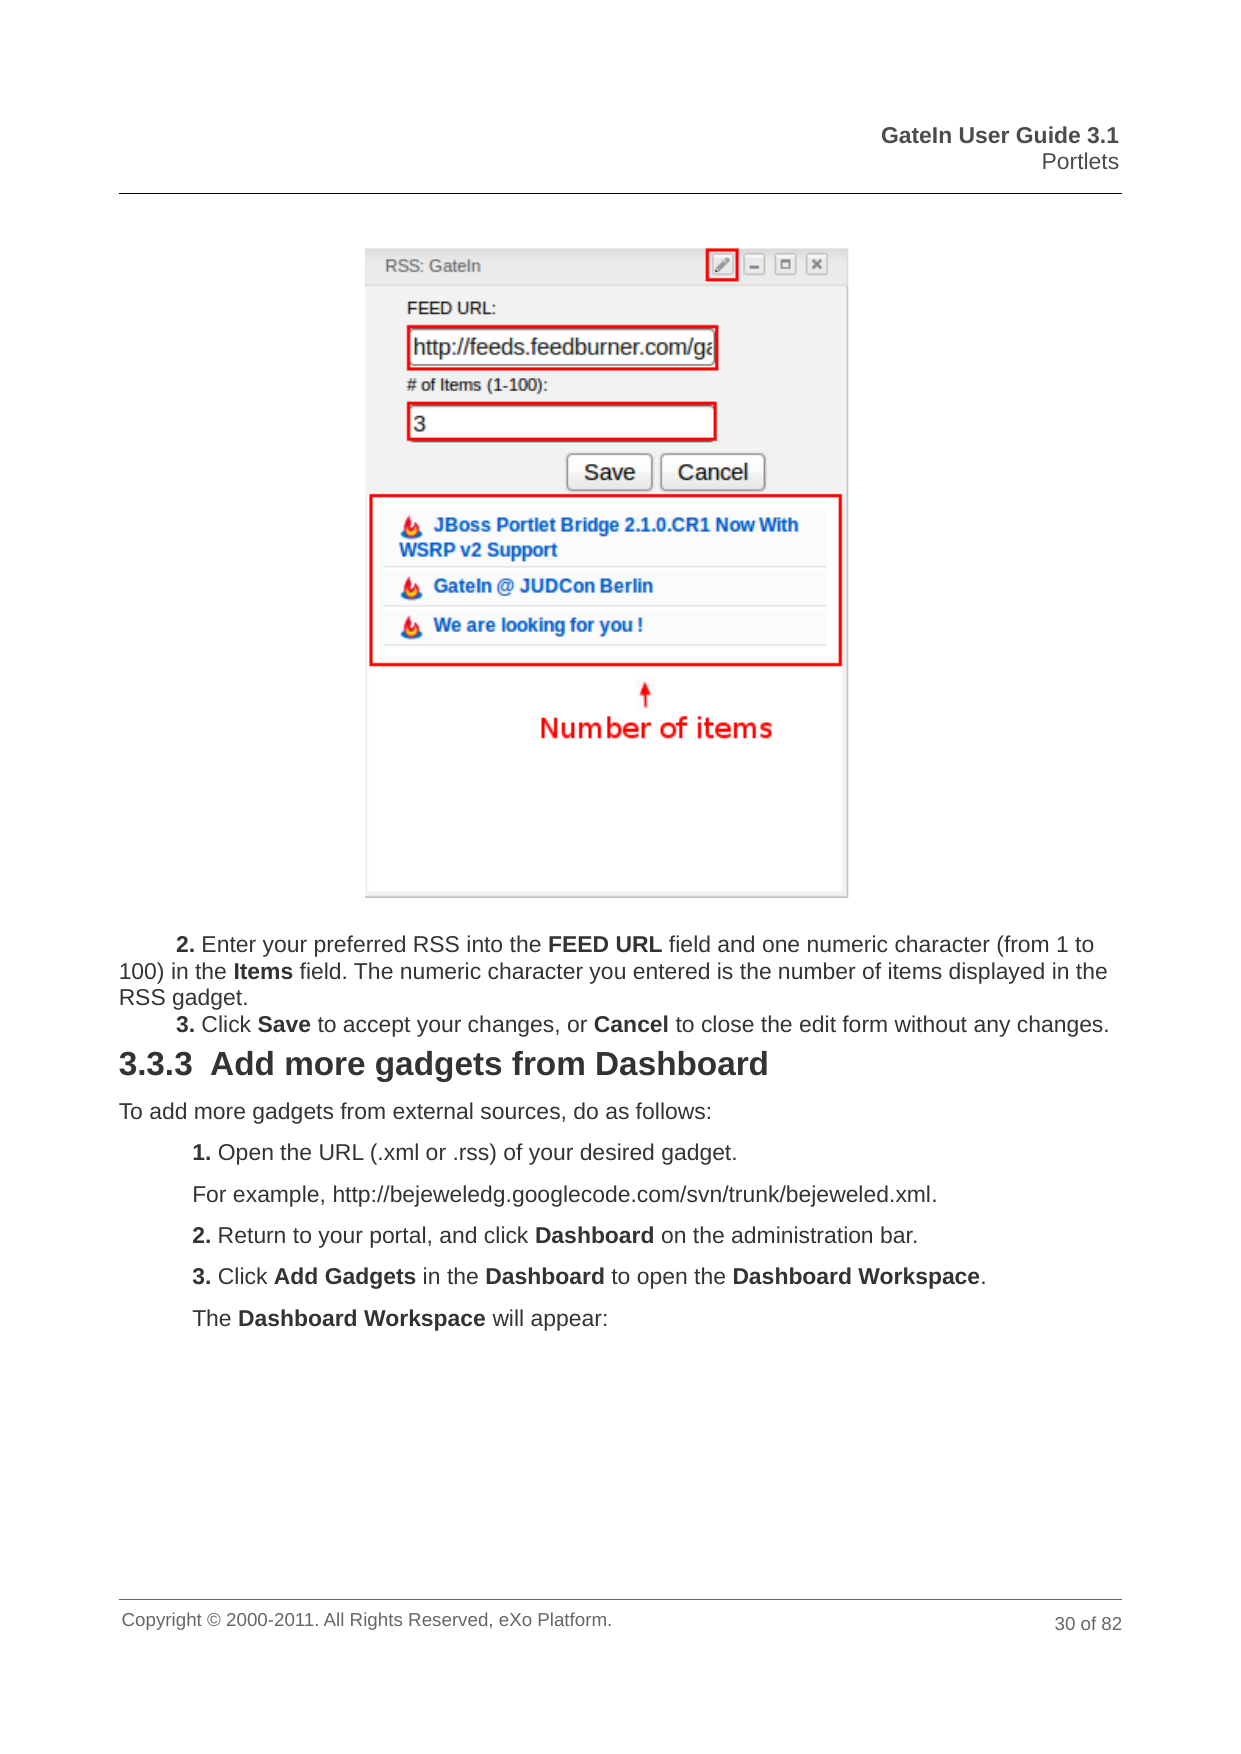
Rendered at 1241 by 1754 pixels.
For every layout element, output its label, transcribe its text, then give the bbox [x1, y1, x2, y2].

text 1. Open the URL (.xml or .rss) of your desired gadget. [118, 1139, 1122, 1166]
text For example, http://bejeweledg.googlecode.com/svn/trunk/bejeweled.xml. [118, 1181, 1122, 1207]
text 3. Click Add Gadgets in the Dashboard to open the Dashboard Workspace. [118, 1263, 1122, 1289]
subtitle Add more gadgets from Dashboard [118, 1044, 1122, 1083]
text The Dashboard Workspace will appear: [118, 1304, 1122, 1331]
text 2. Return to your portal, and click Dashboard on the administration bar. [118, 1222, 1122, 1248]
text 3. Click Save to accept your changes, or Cancel to close the edit form without any changes. [118, 1011, 1122, 1037]
picture [365, 244, 850, 898]
text 2. Enter your preferred RSS into the FEED URL field and one numeric character (from 1 to 100) in the Items field. The numeric character you entered is the number of items displayed in the RSS gadget. [118, 931, 1122, 1011]
text To add more gadgets from external sources, do as follows: [45, 1098, 1122, 1124]
